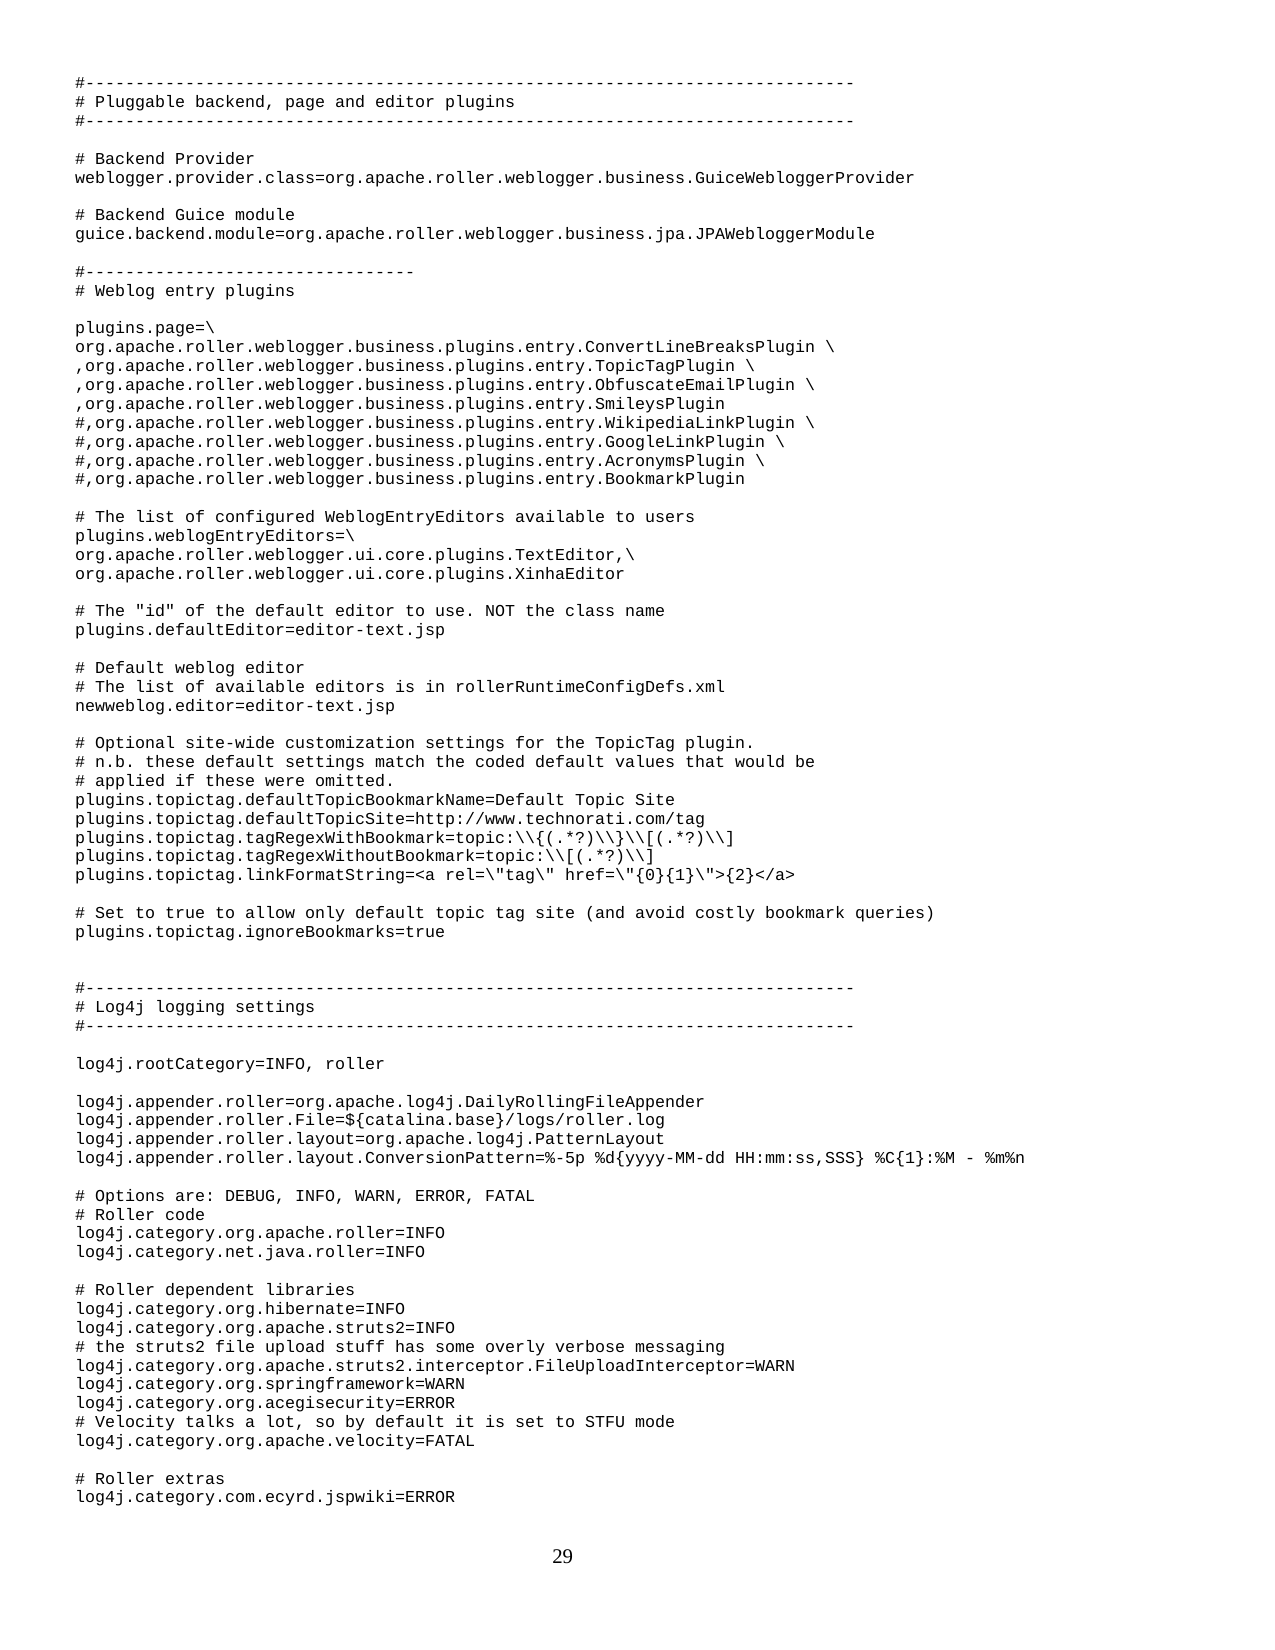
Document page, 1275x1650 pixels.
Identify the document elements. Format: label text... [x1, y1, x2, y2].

text #----------------------------------------------------------------------------- [75, 113, 1200, 132]
text plugins.topictag.defaultTopicSite=http://www.technorati.com/tag [75, 810, 1200, 829]
text #,org.apache.roller.weblogger.business.plugins.entry.BookmarkPlugin [75, 471, 1200, 490]
text log4j.appender.roller.layout.ConversionPattern=%-5p %d{yyyy-MM-dd HH:mm:ss,SSS} %C{1}:%M - %m%n [75, 1150, 1200, 1168]
text plugins.topictag.tagRegexWithoutBookmark=topic:\\[(.*?)\\] [75, 848, 1200, 867]
text plugins.topictag.linkFormatString=<a rel=\"tag\" href=\"{0}{1}\">{2}</a> [75, 867, 1200, 886]
text ,org.apache.roller.weblogger.business.plugins.entry.SmileysPlugin [75, 396, 1200, 414]
text plugins.topictag.ignoreBookmarks=true [75, 923, 1200, 942]
text # Weblog entry plugins [75, 282, 1200, 301]
text # Roller code [75, 1206, 1200, 1225]
text #----------------------------------------------------------------------------- [75, 1018, 1200, 1037]
text #--------------------------------- [75, 263, 1200, 282]
text # Backend Provider [75, 150, 1200, 169]
text log4j.category.org.hibernate=INFO [75, 1301, 1200, 1319]
text # Optional site-wide customization settings for the TopicTag plugin. [75, 735, 1200, 754]
text # n.b. these default settings match the coded default values that would be [75, 754, 1200, 773]
text log4j.category.org.apache.roller=INFO [75, 1225, 1200, 1244]
text log4j.category.org.apache.struts2=INFO [75, 1319, 1200, 1338]
text # the struts2 file upload stuff has some overly verbose messaging [75, 1338, 1200, 1357]
text org.apache.roller.weblogger.ui.core.plugins.TextEditor,\ [75, 546, 1200, 565]
text org.apache.roller.weblogger.business.plugins.entry.ConvertLineBreaksPlugin \ [75, 339, 1200, 358]
text weblogger.provider.class=org.apache.roller.weblogger.business.GuiceWebloggerProvider [75, 169, 1200, 188]
text log4j.category.com.ecyrd.jspwiki=ERROR [75, 1489, 1200, 1508]
text # Default weblog editor [75, 659, 1200, 678]
text guice.backend.module=org.apache.roller.weblogger.business.jpa.JPAWebloggerModule [75, 226, 1200, 245]
text ,org.apache.roller.weblogger.business.plugins.entry.ObfuscateEmailPlugin \ [75, 377, 1200, 396]
text # Log4j logging settings [75, 999, 1200, 1018]
text # Pluggable backend, page and editor plugins [75, 94, 1200, 113]
text newweblog.editor=editor-text.jsp [75, 697, 1200, 716]
text log4j.appender.roller.layout=org.apache.log4j.PatternLayout [75, 1131, 1200, 1150]
text log4j.category.net.java.roller=INFO [75, 1244, 1200, 1263]
text log4j.appender.roller.File=${catalina.base}/logs/roller.log [75, 1112, 1200, 1131]
text #,org.apache.roller.weblogger.business.plugins.entry.WikipediaLinkPlugin \ [75, 414, 1200, 433]
text org.apache.roller.weblogger.ui.core.plugins.XinhaEditor [75, 565, 1200, 584]
text # Backend Guice module [75, 207, 1200, 226]
text # Velocity talks a lot, so by default it is set to STFU mode [75, 1414, 1200, 1432]
text log4j.category.org.apache.velocity=FATAL [75, 1432, 1200, 1451]
text # Roller extras [75, 1470, 1200, 1489]
text # The "id" of the default editor to use. NOT the class name [75, 603, 1200, 622]
text # Options are: DEBUG, INFO, WARN, ERROR, FATAL [75, 1187, 1200, 1206]
text #----------------------------------------------------------------------------- [75, 980, 1200, 999]
text log4j.rootCategory=INFO, roller [75, 1055, 1200, 1074]
text log4j.category.org.acegisecurity=ERROR [75, 1395, 1200, 1414]
text plugins.topictag.defaultTopicBookmarkName=Default Topic Site [75, 791, 1200, 810]
text # applied if these were omitted. [75, 773, 1200, 791]
text log4j.category.org.springframework=WARN [75, 1376, 1200, 1395]
text log4j.category.org.apache.struts2.interceptor.FileUploadInterceptor=WARN [75, 1357, 1200, 1376]
text # The list of available editors is in rollerRuntimeConfigDefs.xml [75, 678, 1200, 697]
text plugins.topictag.tagRegexWithBookmark=topic:\\{(.*?)\\}\\[(.*?)\\] [75, 829, 1200, 848]
text #----------------------------------------------------------------------------- [75, 75, 1200, 94]
text # Set to true to allow only default topic tag site (and avoid costly bookmark queries) [75, 904, 1200, 923]
text plugins.page=\ [75, 320, 1200, 339]
text plugins.weblogEntryEditors=\ [75, 527, 1200, 546]
text #,org.apache.roller.weblogger.business.plugins.entry.GoogleLinkPlugin \ [75, 433, 1200, 452]
text log4j.appender.roller=org.apache.log4j.DailyRollingFileAppender [75, 1093, 1200, 1112]
text ,org.apache.roller.weblogger.business.plugins.entry.TopicTagPlugin \ [75, 358, 1200, 377]
text # The list of configured WeblogEntryEditors available to users [75, 509, 1200, 527]
text #,org.apache.roller.weblogger.business.plugins.entry.AcronymsPlugin \ [75, 452, 1200, 471]
text # Roller dependent libraries [75, 1282, 1200, 1301]
text plugins.defaultEditor=editor-text.jsp [75, 622, 1200, 641]
